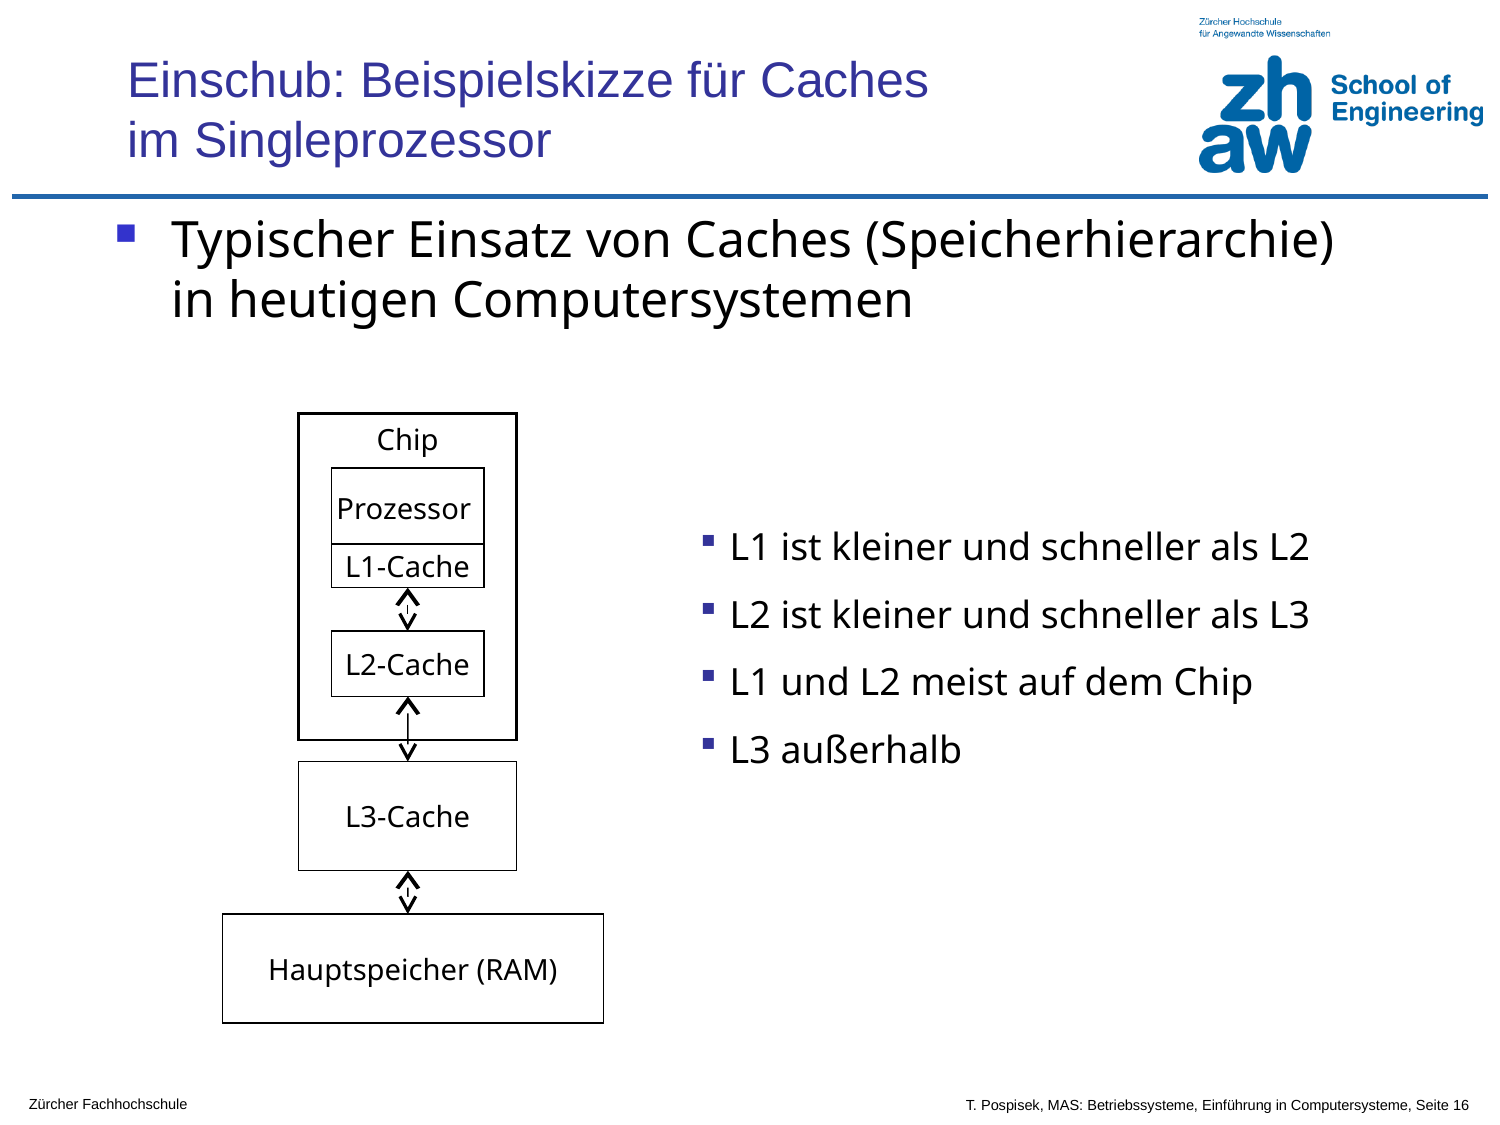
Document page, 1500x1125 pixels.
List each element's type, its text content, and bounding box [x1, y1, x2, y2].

text_box L2-Cache [331, 631, 484, 697]
picture [1199, 18, 1483, 173]
text_box Prozessor [331, 467, 484, 543]
text_box Hauptspeicher (RAM) [222, 914, 604, 1024]
text_box Chip [298, 413, 517, 741]
text_box L1 ist kleiner und schneller als L2 L2 ist kleiner und schneller als L3 L1 und L2 meist auf dem Chip L3 außerhalb [685, 493, 1430, 779]
list Typischer Einsatz von Caches (Speicherhierarchie) in heutigen Computersystemen [99, 200, 1375, 386]
title Einschub: Beispielskizze für Caches im Singleprozessor [112, 50, 1391, 175]
text_box L3-Cache [298, 761, 517, 871]
text_box L1-Cache [331, 543, 484, 588]
